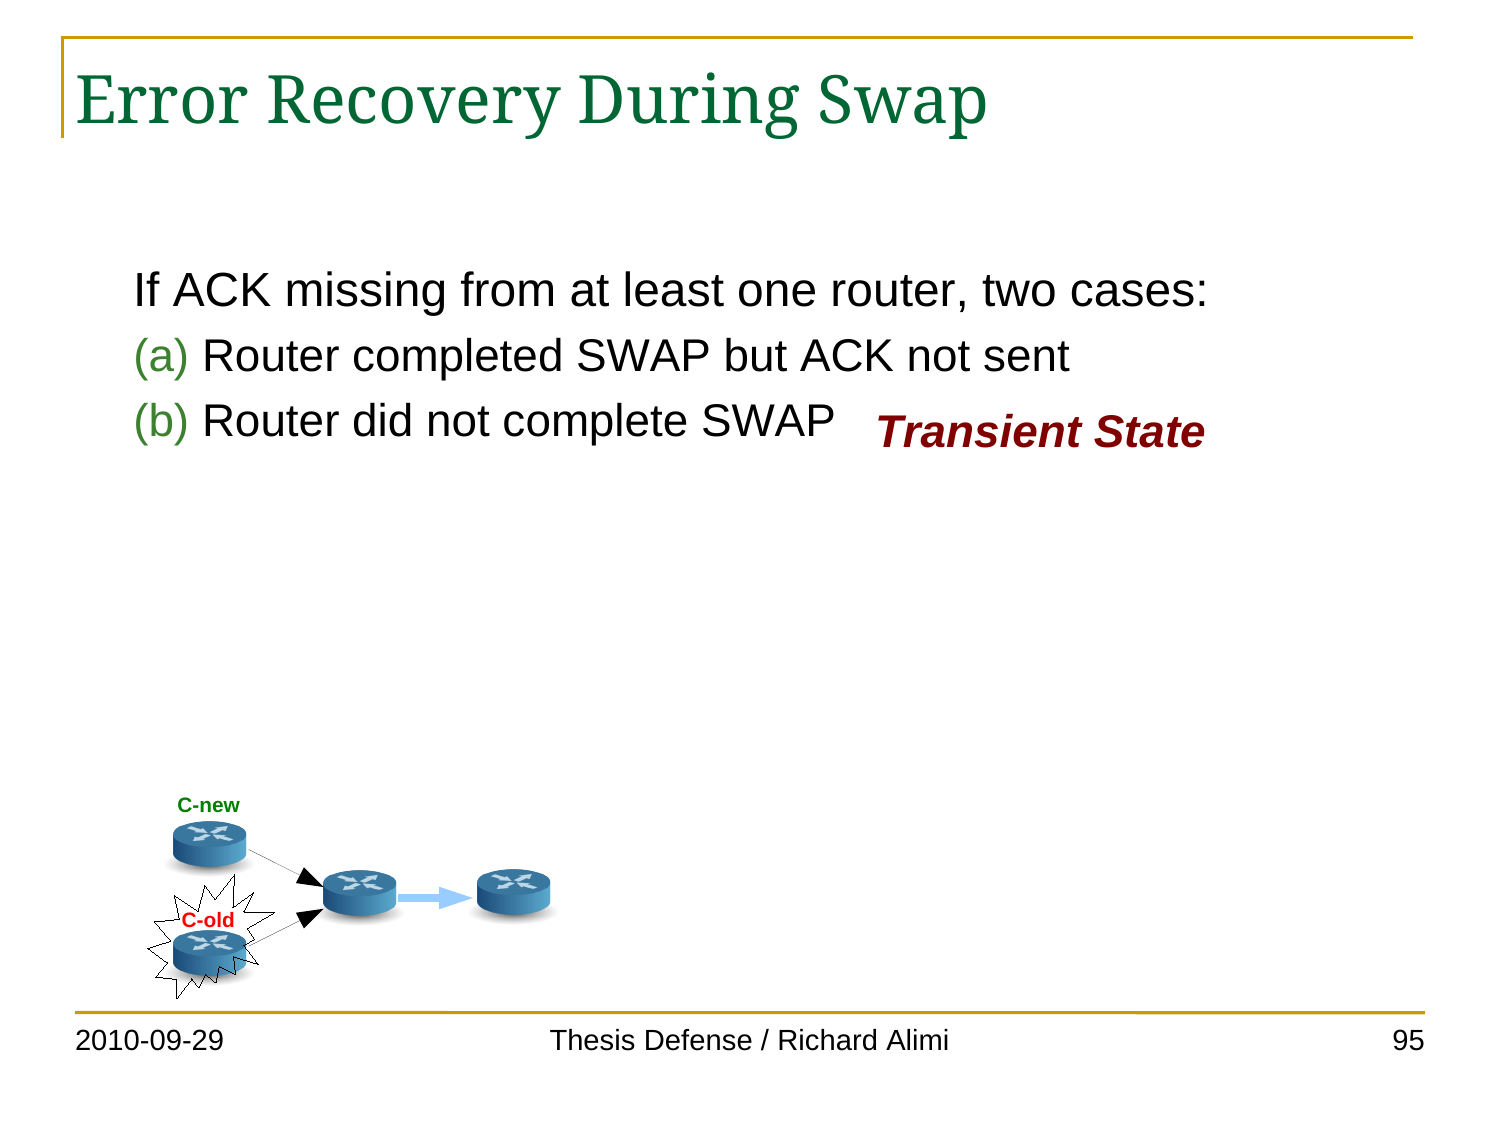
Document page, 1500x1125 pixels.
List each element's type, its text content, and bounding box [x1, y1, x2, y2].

picture [155, 811, 269, 884]
title Error Recovery During Swap [75, 45, 1425, 151]
text_box C-new [162, 784, 262, 825]
picture [459, 859, 573, 932]
picture [305, 860, 419, 933]
list If ACK missing from at least one router, two cases: Router completed SWAP but ACK not sent Router did not complete SWAP [77, 262, 1425, 1006]
text_box Transient State [860, 394, 1221, 465]
picture [155, 920, 269, 993]
text_box C-old [166, 898, 250, 939]
